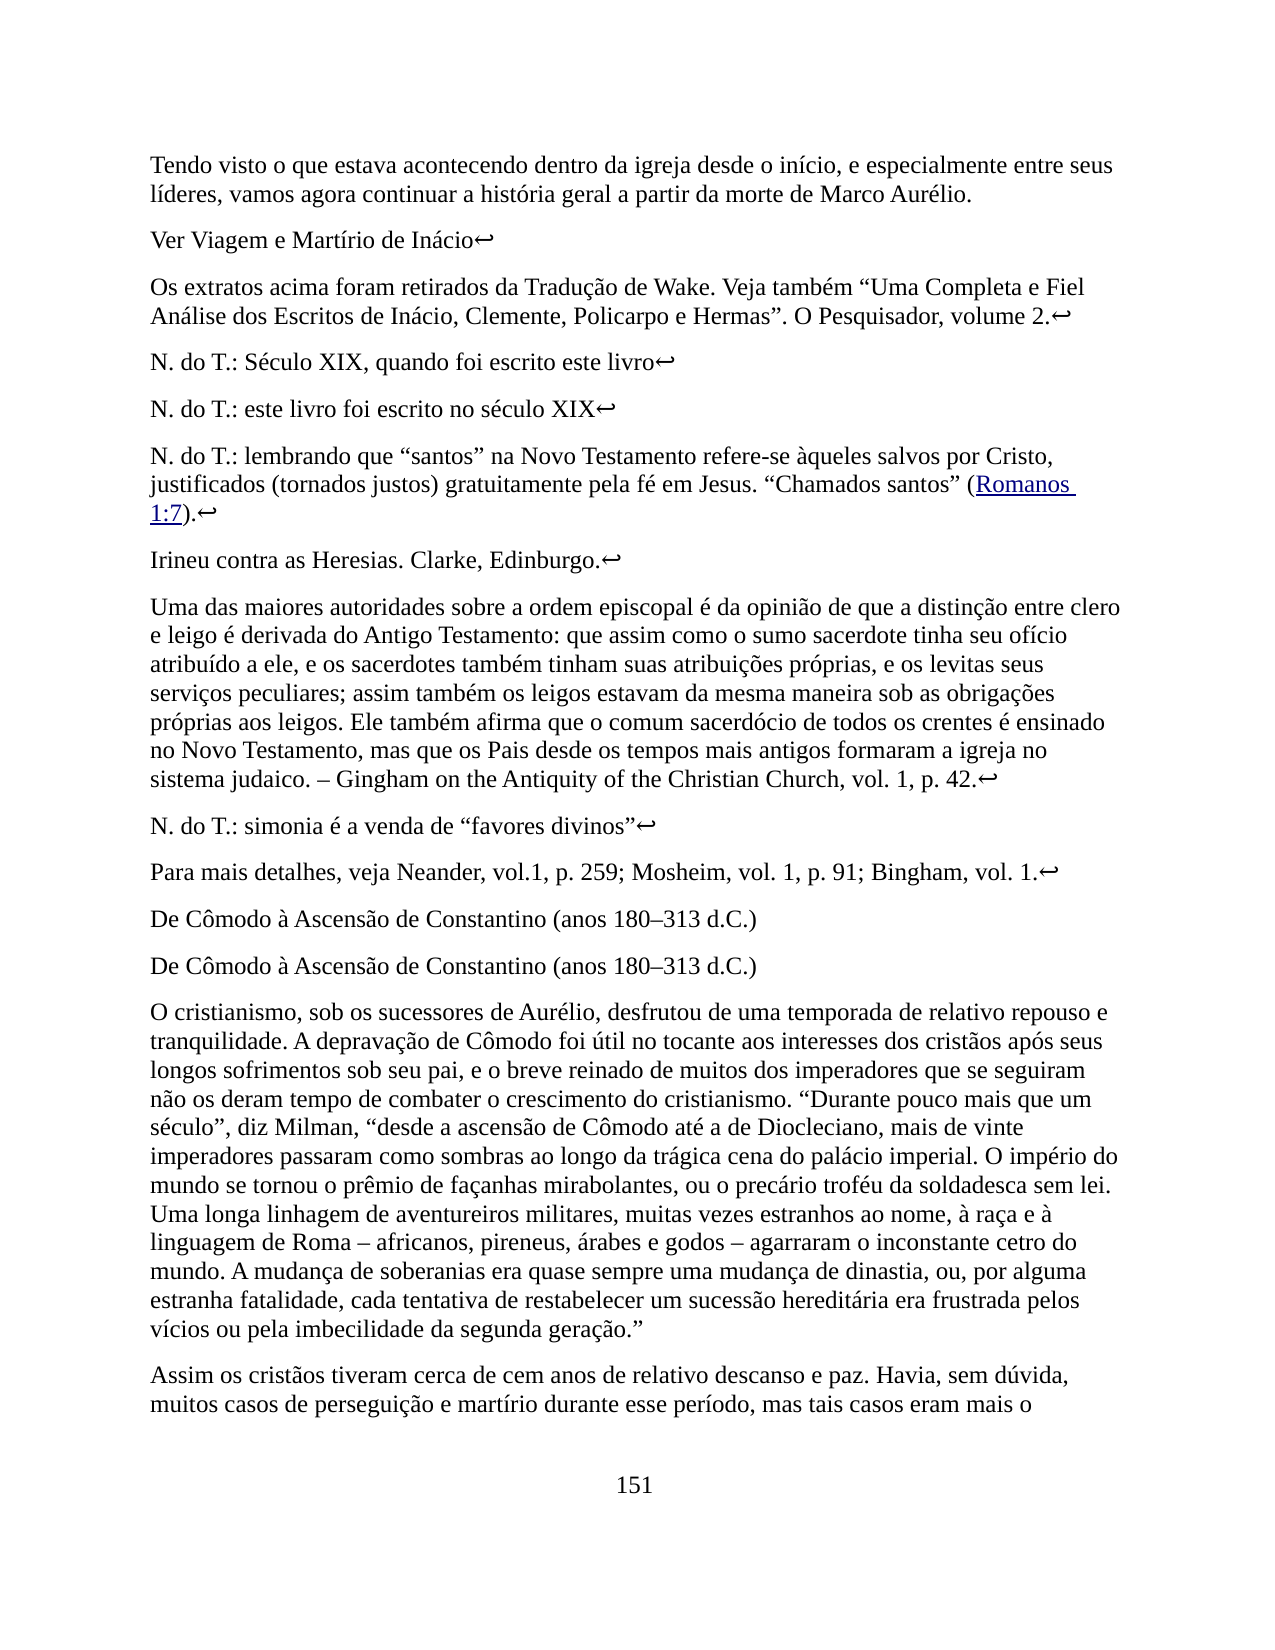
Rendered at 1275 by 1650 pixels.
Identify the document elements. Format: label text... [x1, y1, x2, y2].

text N. do T.: lembrando que “santos” na Novo Testamento refere-se àqueles salvos por Cristo, justificados (tornados justos) gratuitamente pela fé em Jesus. “Chamados santos” (Romanos 1:7).↩ [150, 441, 1125, 527]
text N. do T.: este livro foi escrito no século XIX↩ [150, 394, 1125, 423]
text Para mais detalhes, veja Neander, vol.1, p. 259; Mosheim, vol. 1, p. 91; Bingham, vol. 1.↩ [150, 857, 1125, 886]
text Os extratos acima foram retirados da Tradução de Wake. Veja também “Uma Completa e Fiel Análise dos Escritos de Inácio, Clemente, Policarpo e Hermas”. O Pesquisador, volume 2.↩ [150, 272, 1125, 329]
text N. do T.: Século XIX, quando foi escrito este livro↩ [150, 347, 1125, 376]
text De Cômodo à Ascensão de Constantino (anos 180–313 d.C.) [150, 904, 1125, 933]
text Ver Viagem e Martírio de Inácio↩ [150, 225, 1125, 254]
text Tendo visto o que estava acontecendo dentro da igreja desde o início, e especialmente entre seus líderes, vamos agora continuar a história geral a partir da morte de Marco Aurélio. [150, 150, 1125, 207]
text N. do T.: simonia é a venda de “favores divinos”↩ [150, 811, 1125, 839]
text Irineu contra as Heresias. Clarke, Edinburgo.↩ [150, 545, 1125, 574]
text Assim os cristãos tiveram cerca de cem anos de relativo descanso e paz. Havia, sem dúvida, muitos casos de perseguição e martírio durante esse período, mas tais casos eram mais o [150, 1360, 1125, 1418]
text O cristianismo, sob os sucessores de Aurélio, desfrutou de uma temporada de relativo repouso e tranquilidade. A depravação de Cômodo foi útil no tocante aos interesses dos cristãos após seus longos sofrimentos sob seu pai, e o breve reinado de muitos dos imperadores que se seguiram não os deram tempo de combater o crescimento do cristianismo. “Durante pouco mais que um século”, diz Milman, “desde a ascensão de Cômodo até a de Diocleciano, mais de vinte imperadores passaram como sombras ao longo da trágica cena do palácio imperial. O império do mundo se tornou o prêmio de façanhas mirabolantes, ou o precário troféu da soldadesca sem lei. Uma longa linhagem de aventureiros militares, muitas vezes estranhos ao nome, à raça e à linguagem de Roma – africanos, pireneus, árabes e godos – agarraram o inconstante cetro do mundo. A mudança de soberanias era quase sempre uma mudança de dinastia, ou, por alguma estranha fatalidade, cada tentativa de restabelecer um sucessão hereditária era frustrada pelos vícios ou pela imbecilidade da segunda geração.” [150, 997, 1125, 1342]
text Uma das maiores autoridades sobre a ordem episcopal é da opinião de que a distinção entre clero e leigo é derivada do Antigo Testamento: que assim como o sumo sacerdote tinha seu ofício atribuído a ele, e os sacerdotes também tinham suas atribuições próprias, e os levitas seus serviços peculiares; assim também os leigos estavam da mesma maneira sob as obrigações próprias aos leigos. Ele também afirma que o comum sacerdócio de todos os crentes é ensinado no Novo Testamento, mas que os Pais desde os tempos mais antigos formaram a igreja no sistema judaico. – Gingham on the Antiquity of the Christian Church, vol. 1, p. 42.↩ [150, 592, 1125, 793]
text De Cômodo à Ascensão de Constantino (anos 180–313 d.C.) [150, 951, 1125, 979]
